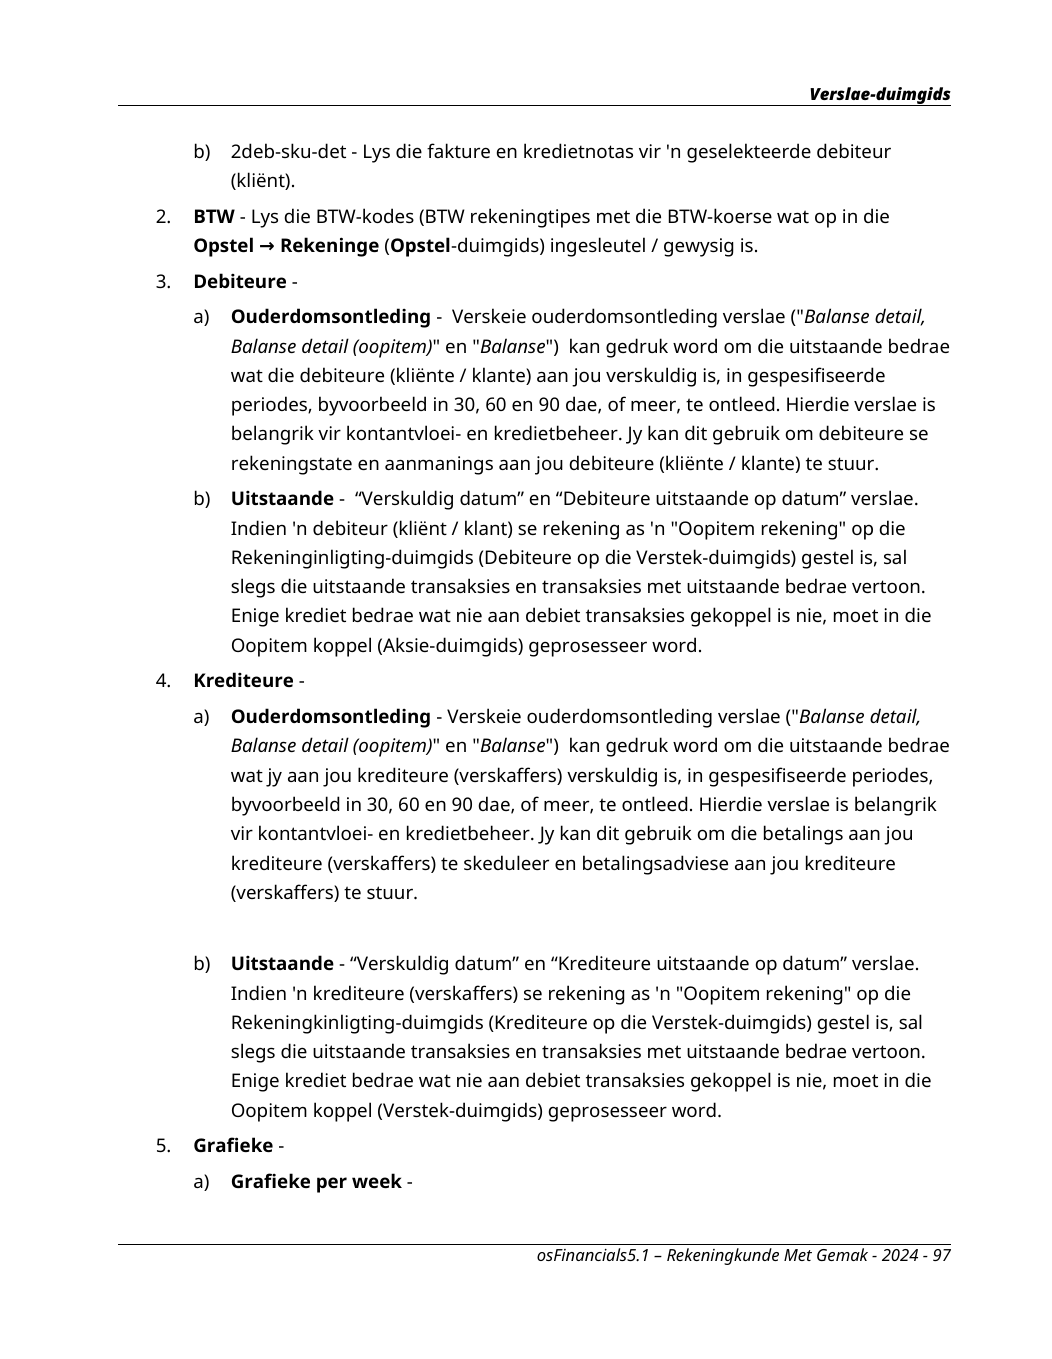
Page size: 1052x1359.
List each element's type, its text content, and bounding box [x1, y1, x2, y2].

list Debiteure - [156, 268, 951, 293]
list Grafieke - [156, 1133, 951, 1158]
list Ouderdomsontleding - Verskeie ouderdomsontleding verslae ("Balanse detail, Balanse detail (oopitem)" en "Balanse") kan gedruk word om die uitstaande bedrae wat jy aan jou krediteure (verskaffers) verskuldig is, in gespesifiseerde periodes, byvoorbeeld in 30, 60 en 90 dae, of meer, te ontleed. Hierdie verslae is belangrik vir kontantvloei- en kredietbeheer. Jy kan dit gebruik om die betalings aan jou krediteure (verskaffers) te skeduleer en betalingsadviese aan jou krediteure (verskaffers) te stuur. [193, 703, 951, 905]
list 2deb-sku-det - Lys die fakture en kredietnotas vir 'n geselekteerde debiteur (kliënt). [193, 138, 951, 193]
list BTW - Lys die BTW-kodes (BTW rekeningtipes met die BTW-koerse wat op in die Opstel → Rekeninge (Opstel-duimgids) ingesleutel / gewysig is. [156, 203, 951, 258]
list Krediteure - [156, 668, 951, 693]
list Uitstaande - “Verskuldig datum” en “Debiteure uitstaande op datum” verslae. Indien 'n debiteur (kliënt / klant) se rekening as 'n "Oopitem rekening" op die Rekeninginligting-duimgids (Debiteure op die Verstek-duimgids) gestel is, sal slegs die uitstaande transaksies en transaksies met uitstaande bedrae vertoon. Enige krediet bedrae wat nie aan debiet transaksies gekoppel is nie, moet in die Oopitem koppel (Aksie-duimgids) geprosesseer word. [193, 486, 951, 658]
list Ouderdomsontleding - Verskeie ouderdomsontleding verslae ("Balanse detail, Balanse detail (oopitem)" en "Balanse") kan gedruk word om die uitstaande bedrae wat die debiteure (kliënte / klante) aan jou verskuldig is, in gespesifiseerde periodes, byvoorbeeld in 30, 60 en 90 dae, of meer, te ontleed. Hierdie verslae is belangrik vir kontantvloei- en kredietbeheer. Jy kan dit gebruik om debiteure se rekeningstate en aanmanings aan jou debiteure (kliënte / klante) te stuur. [193, 304, 951, 476]
list Uitstaande - “Verskuldig datum” en “Krediteure uitstaande op datum” verslae. Indien 'n krediteure (verskaffers) se rekening as 'n "Oopitem rekening" op die Rekeningkinligting-duimgids (Krediteure op die Verstek-duimgids) gestel is, sal slegs die uitstaande transaksies en transaksies met uitstaande bedrae vertoon. Enige krediet bedrae wat nie aan debiet transaksies gekoppel is nie, moet in die Oopitem koppel (Verstek-duimgids) geprosesseer word. [193, 951, 951, 1122]
list Grafieke per week - [193, 1168, 951, 1194]
